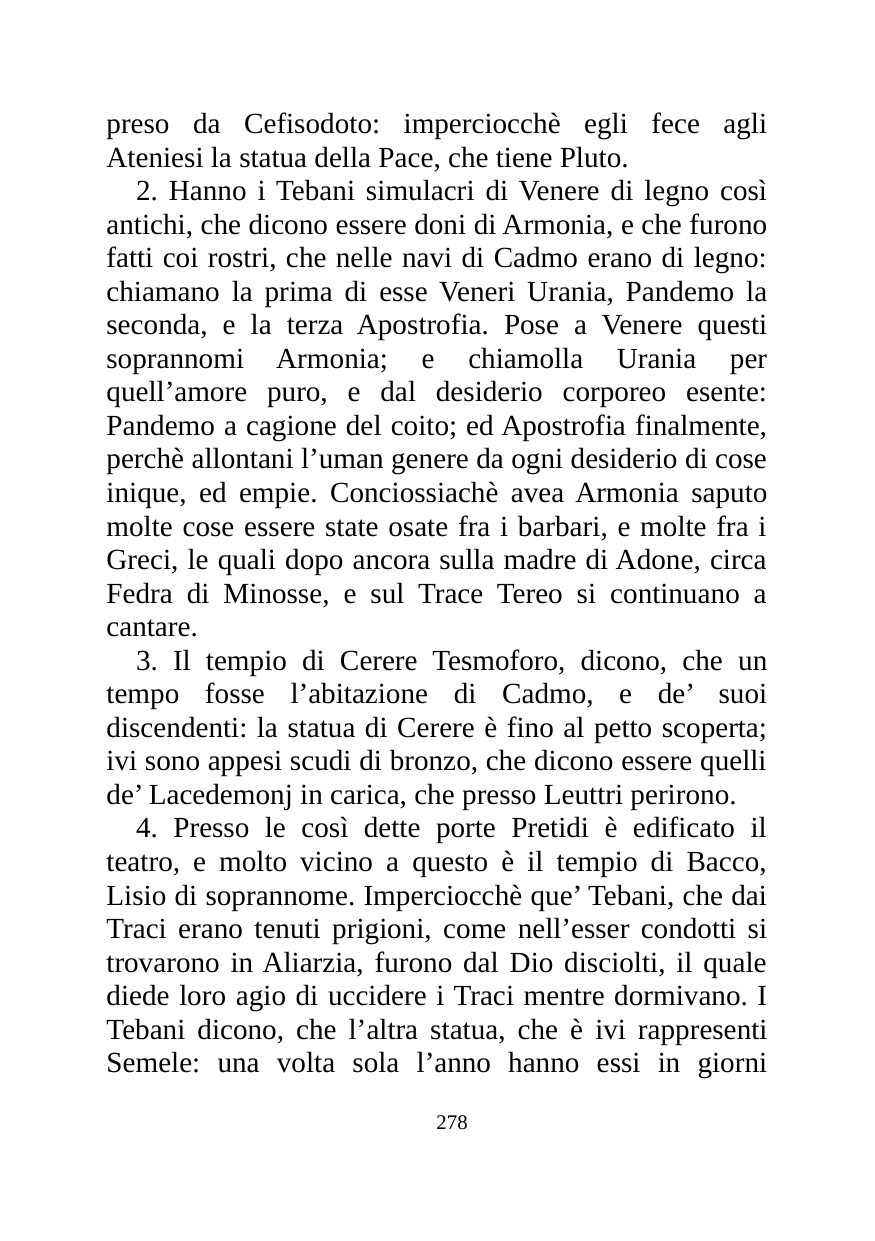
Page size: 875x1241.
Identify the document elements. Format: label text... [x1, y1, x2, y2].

text 4. Presso le così dette porte Pretidi è edificato il teatro, e molto vicino a questo è il tempio di Bacco, Lisio di soprannome. Imperciocchè que’ Tebani, che dai Traci erano tenuti prigioni, come nell’esser condotti si trovarono in Aliarzia, furono dal Dio disciolti, il quale diede loro agio di uccidere i Traci mentre dormivano. I Tebani dicono, che l’altra statua, che è ivi rappresenti Semele: una volta sola l’anno hanno essi in giorni [106, 811, 768, 1079]
text 3. Il tempio di Cerere Tesmoforo, dicono, che un tempo fosse l’abitazione di Cadmo, e de’ suoi discendenti: la statua di Cerere è fino al petto scoperta; ivi sono appesi scudi di bronzo, che dicono essere quelli de’ Lacedemonj in carica, che presso Leuttri perirono. [106, 643, 768, 811]
text preso da Cefisodoto: imperciocchè egli fece agli Ateniesi la statua della Pace, che tiene Pluto. [106, 106, 768, 173]
text 2. Hanno i Tebani simulacri di Venere di legno così antichi, che dicono essere doni di Armonia, e che furono fatti coi rostri, che nelle navi di Cadmo erano di legno: chiamano la prima di esse Veneri Urania, Pandemo la seconda, e la terza Apostrofia. Pose a Venere questi soprannomi Armonia; e chiamolla Urania per quell’amore puro, e dal desiderio corporeo esente: Pandemo a cagione del coito; ed Apostrofia finalmente, perchè allontani l’uman genere da ogni desiderio di cose inique, ed empie. Conciossiachè avea Armonia saputo molte cose essere state osate fra i barbari, e molte fra i Greci, le quali dopo ancora sulla madre di Adone, circa Fedra di Minosse, e sul Trace Tereo si continuano a cantare. [106, 173, 768, 643]
